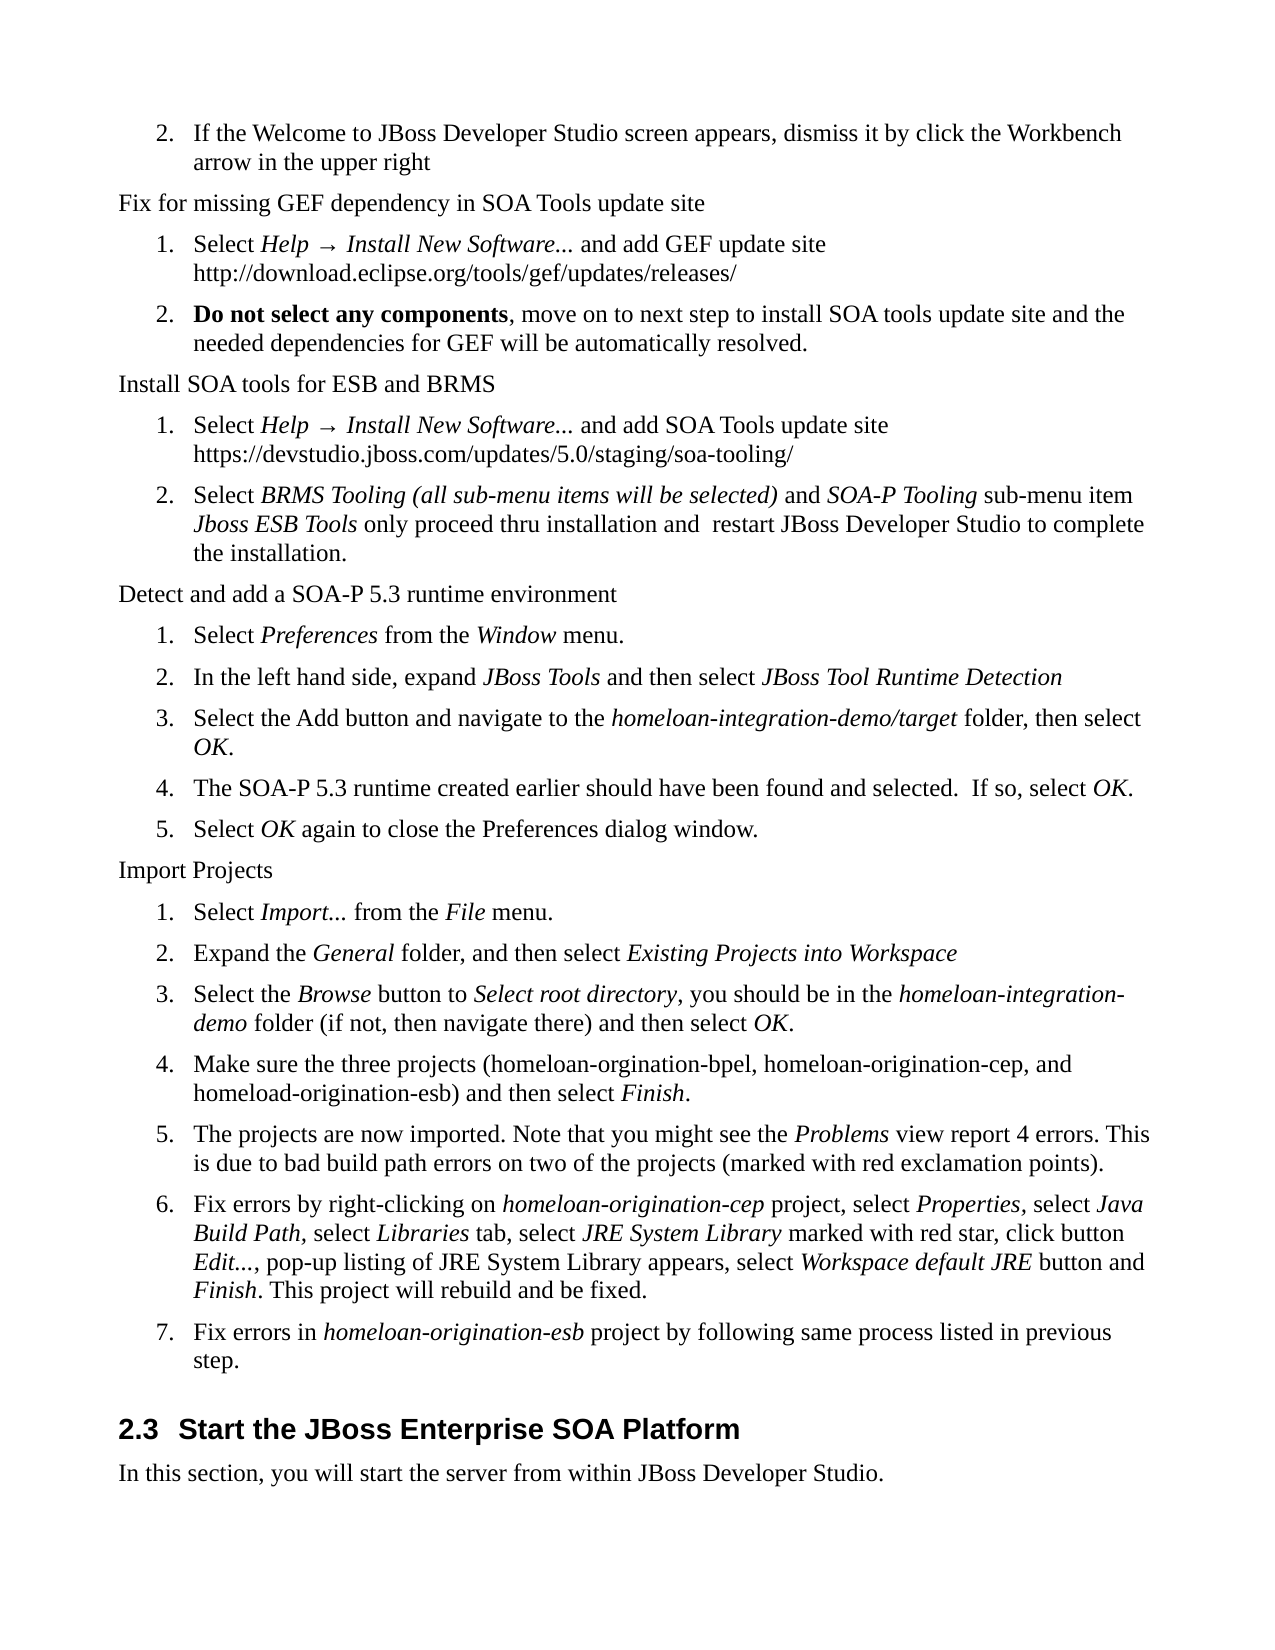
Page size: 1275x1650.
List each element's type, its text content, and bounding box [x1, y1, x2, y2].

text Install SOA tools for ESB and BRMS [118, 369, 1157, 398]
list Select the Add button and navigate to the homeloan-integration-demo/target folder, then select OK. [156, 703, 1157, 761]
subtitle Start the JBoss Enterprise SOA Platform [118, 1412, 1157, 1445]
list The SOA-P 5.3 runtime created earlier should have been found and selected. If so, select OK. [156, 773, 1157, 802]
text Fix for missing GEF dependency in SOA Tools update site [118, 188, 1157, 217]
list Select Preferences from the Window menu. [156, 621, 1157, 649]
list Fix errors in homeloan-origination-esb project by following same process listed in previous step. [156, 1317, 1157, 1374]
list Select Help → Install New Software... and add GEF update site http://download.eclipse.org/tools/gef/updates/releases/ [156, 229, 1157, 287]
list Select the Browse button to Select root directory, you should be in the homeloan-integration-demo folder (if not, then navigate there) and then select OK. [156, 979, 1157, 1037]
list Select BRMS Tooling (all sub-menu items will be selected) and SOA-P Tooling sub-menu item Jboss ESB Tools only proceed thru installation and restart JBoss Developer Studio to complete the installation. [156, 481, 1157, 567]
list Do not select any components, move on to next step to install SOA tools update site and the needed dependencies for GEF will be automatically resolved. [156, 299, 1157, 357]
text In this section, you will start the server from within JBoss Developer Studio. [118, 1458, 1157, 1487]
list Make sure the three projects (homeloan-orgination-bpel, homeloan-origination-cep, and homeload-origination-esb) and then select Finish. [156, 1049, 1157, 1107]
list If the Welcome to JBoss Developer Studio screen appears, dismiss it by click the Workbench arrow in the upper right [156, 118, 1157, 176]
text Detect and add a SOA-P 5.3 runtime environment [118, 579, 1157, 608]
list Select OK again to close the Preferences dialog window. [156, 814, 1157, 843]
list Select Import... from the File menu. [156, 897, 1157, 926]
list Expand the General folder, and then select Existing Projects into Workspace [156, 938, 1157, 967]
list Select Help → Install New Software... and add SOA Tools update site https://devstudio.jboss.com/updates/5.0/staging/soa-tooling/ [156, 411, 1157, 468]
list In the left hand side, expand JBoss Tools and then select JBoss Tool Runtime Detection [156, 662, 1157, 691]
text Import Projects [118, 856, 1157, 884]
list The projects are now imported. Note that you might see the Problems view report 4 errors. This is due to bad build path errors on two of the projects (marked with red exclamation points). [156, 1119, 1157, 1177]
list Fix errors by right-clicking on homeloan-origination-cep project, select Properties, select Java Build Path, select Libraries tab, select JRE System Library marked with red star, click button Edit..., pop-up listing of JRE System Library appears, select Workspace default JRE button and Finish. This project will rebuild and be fixed. [156, 1189, 1157, 1304]
